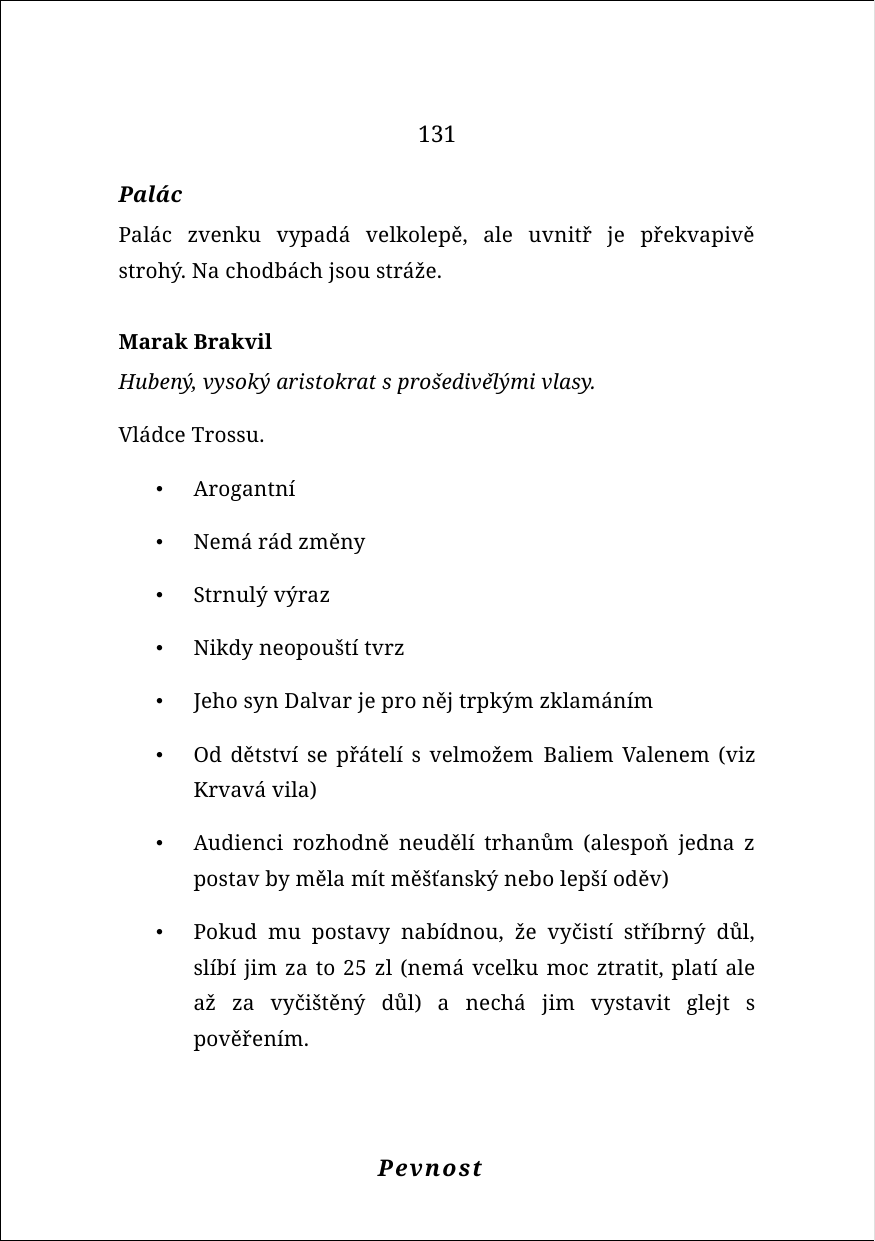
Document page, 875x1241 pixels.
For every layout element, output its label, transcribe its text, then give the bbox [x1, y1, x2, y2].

text Palác zvenku vypadá velkolepě, ale uvnitř je překvapivě strohý. Na chodbách jsou stráže. [118, 221, 756, 284]
list Pokud mu postavy nabídnou, že vyčistí stříbrný důl, slíbí jim za to 25 zl (nemá vcelku moc ztratit, platí ale až za vyčištěný důl) a nechá jim vystavit glejt s pověřením. [156, 917, 756, 1052]
text Vládce Trossu. [118, 420, 756, 449]
list Strnulý výraz [156, 580, 756, 608]
subtitle Palác [118, 179, 756, 209]
text Hubený, vysoký aristokrat s prošedivělými vlasy. [118, 367, 756, 396]
list Audienci rozhodně neudělí trhanům (alespoň jedna z postav by měla mít měšťanský nebo lepší oděv) [156, 828, 756, 892]
list Od dětství se přátelí s velmožem Baliem Valenem (viz Krvavá vila) [156, 740, 756, 804]
list Jeho syn Dalvar je pro něj trpkým zklamáním [156, 687, 756, 715]
list Nemá rád změny [156, 527, 756, 555]
list Arogantní [156, 474, 756, 502]
subtitle Marak Brakvil [118, 327, 756, 355]
list Nikdy neopouští tvrz [156, 633, 756, 662]
